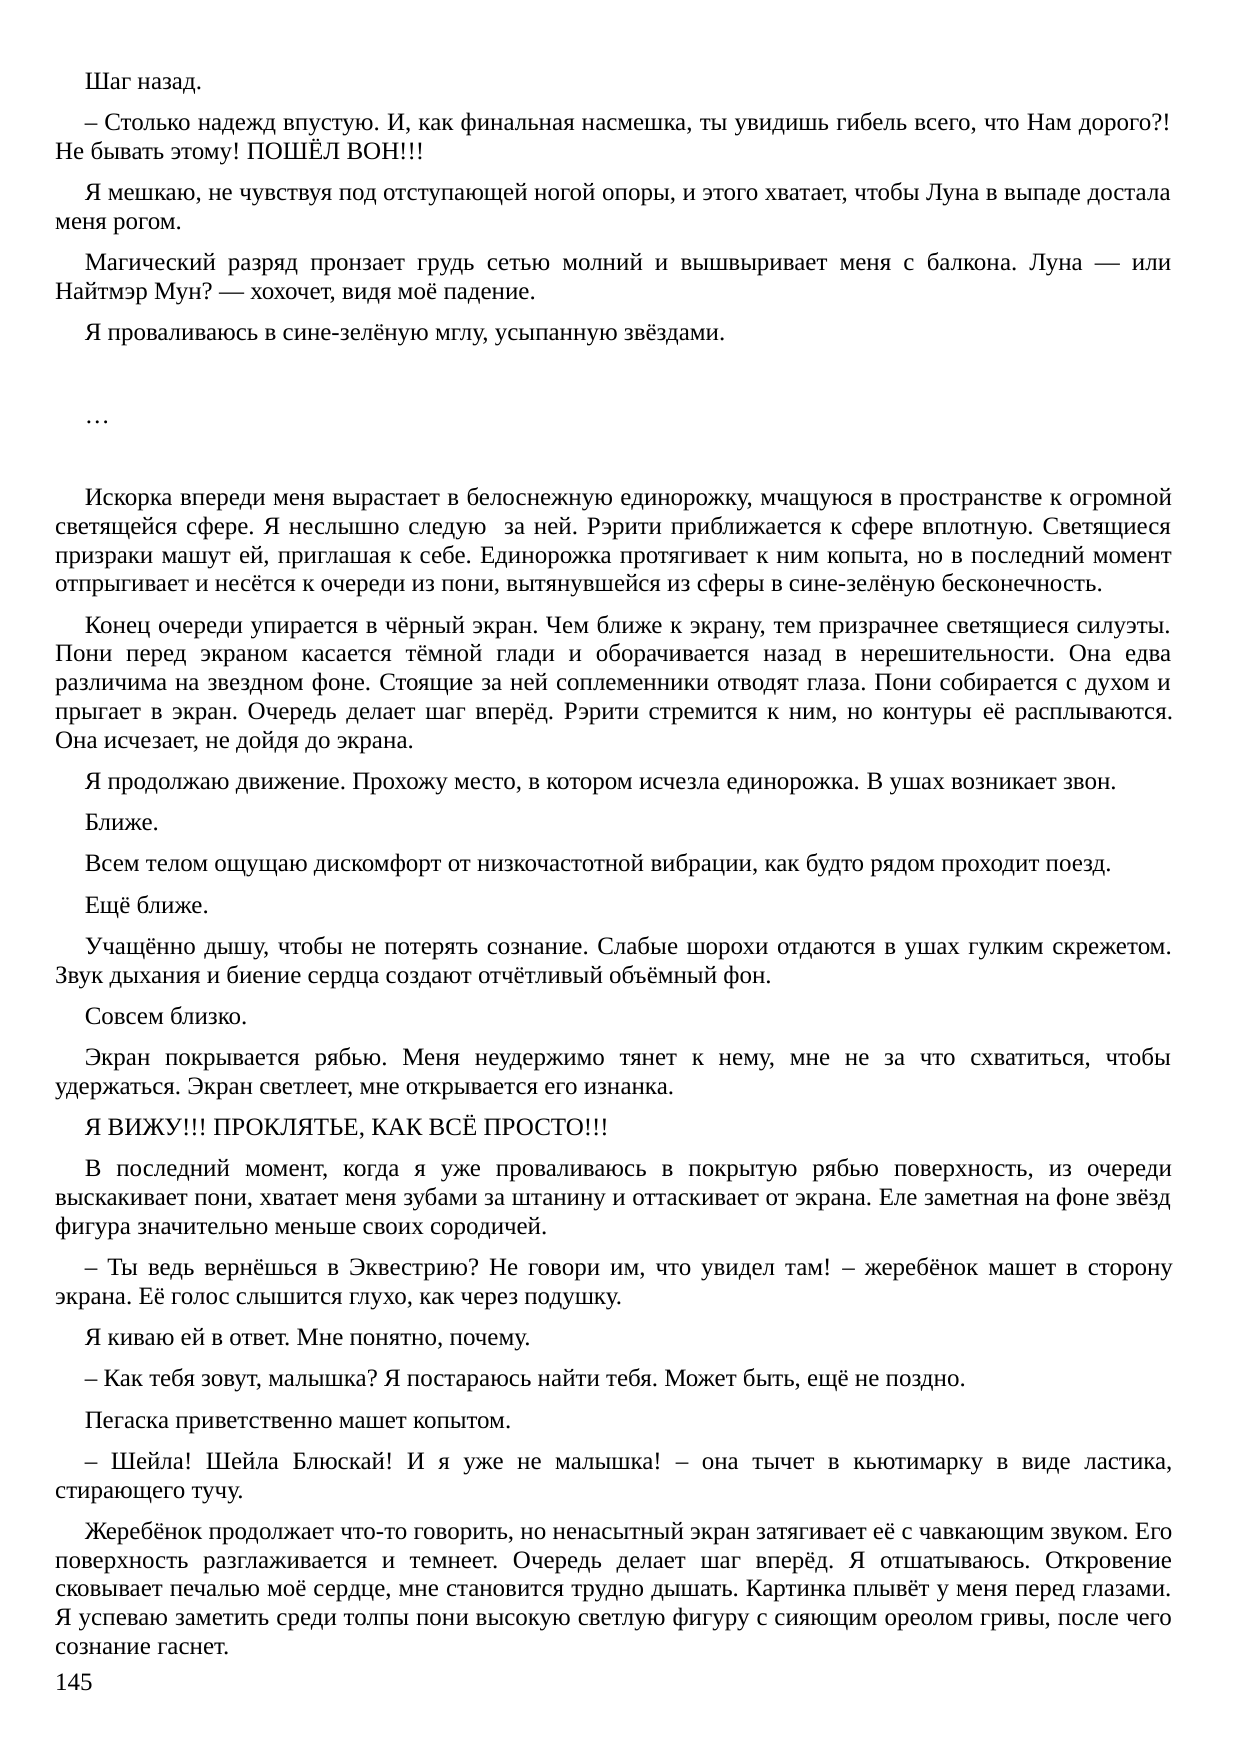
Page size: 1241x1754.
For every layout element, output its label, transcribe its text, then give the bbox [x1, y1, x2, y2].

text Ещё ближе. [55, 890, 1173, 918]
text Я киваю ей в ответ. Мне понятно, почему. [55, 1322, 1173, 1351]
text Я проваливаюсь в сине-зелёную мглу, усыпанную звёздами. [55, 317, 1173, 346]
text … [55, 400, 1173, 428]
text Жеребёнок продолжает что-то говорить, но ненасытный экран затягивает её с чавкающим звуком. Его поверхность разглаживается и темнеет. Очередь делает шаг вперёд. Я отшатываюсь. Откровение сковывает печалью моё сердце, мне становится трудно дышать. Картинка плывёт у меня перед глазами. Я успеваю заметить среди толпы пони высокую светлую фигуру с сияющим ореолом гривы, после чего сознание гаснет. [55, 1516, 1173, 1660]
text Искорка впереди меня вырастает в белоснежную единорожку, мчащуюся в пространстве к огромной светящейся сфере. Я неслышно следую за ней. Рэрити приближается к сфере вплотную. Светящиеся призраки машут ей, приглашая к себе. Единорожка протягивает к ним копыта, но в последний момент отпрыгивает и несётся к очереди из пони, вытянувшейся из сферы в сине-зелёную бесконечность. [55, 482, 1173, 597]
text Всем телом ощущаю дискомфорт от низкочастотной вибрации, как будто рядом проходит поезд. [55, 848, 1173, 877]
text Шаг назад. [55, 66, 1173, 95]
text – Ты ведь вернёшься в Эквестрию? Не говори им, что увидел там! – жеребёнок машет в сторону экрана. Её голос слышится глухо, как через подушку. [55, 1252, 1173, 1310]
text Магический разряд пронзает грудь сетью молний и вышвыривает меня с балкона. Луна — или Найтмэр Мун? — хохочет, видя моё падение. [55, 247, 1173, 305]
text – Столько надежд впустую. И, как финальная насмешка, ты увидишь гибель всего, что Нам дорого?! Не бывать этому! ПОШЁЛ ВОН!!! [55, 107, 1173, 165]
text Ближе. [55, 807, 1173, 836]
text Конец очереди упирается в чёрный экран. Чем ближе к экрану, тем призрачнее светящиеся силуэты. Пони перед экраном касается тёмной глади и оборачивается назад в нерешительности. Она едва различима на звездном фоне. Стоящие за ней соплеменники отводят глаза. Пони собирается с духом и прыгает в экран. Очередь делает шаг вперёд. Рэрити стремится к ним, но контуры её расплываются. Она исчезает, не дойдя до экрана. [55, 610, 1173, 753]
text Совсем близко. [55, 1001, 1173, 1030]
text Я ВИЖУ!!! ПРОКЛЯТЬЕ, КАК ВСЁ ПРОСТО!!! [55, 1112, 1173, 1141]
text Я продолжаю движение. Прохожу место, в котором исчезла единорожка. В ушах возникает звон. [55, 766, 1173, 795]
text – Шейла! Шейла Блюскай! И я уже не малышка! – она тычет в кьютимарку в виде ластика, стирающего тучу. [55, 1446, 1173, 1503]
text Я мешкаю, не чувствуя под отступающей ногой опоры, и этого хватает, чтобы Луна в выпаде достала меня рогом. [55, 177, 1173, 235]
text Учащённо дышу, чтобы не потерять сознание. Слабые шорохи отдаются в ушах гулким скрежетом. Звук дыхания и биение сердца создают отчётливый объёмный фон. [55, 931, 1173, 988]
text Пегаска приветственно машет копытом. [55, 1405, 1173, 1433]
text В последний момент, когда я уже проваливаюсь в покрытую рябью поверхность, из очереди выскакивает пони, хватает меня зубами за штанину и оттаскивает от экрана. Еле заметная на фоне звёзд фигура значительно меньше своих сородичей. [55, 1153, 1173, 1240]
text Экран покрывается рябью. Меня неудержимо тянет к нему, мне не за что схватиться, чтобы удержаться. Экран светлеет, мне открывается его изнанка. [55, 1042, 1173, 1100]
text – Как тебя зовут, малышка? Я постараюсь найти тебя. Может быть, ещё не поздно. [55, 1363, 1173, 1392]
